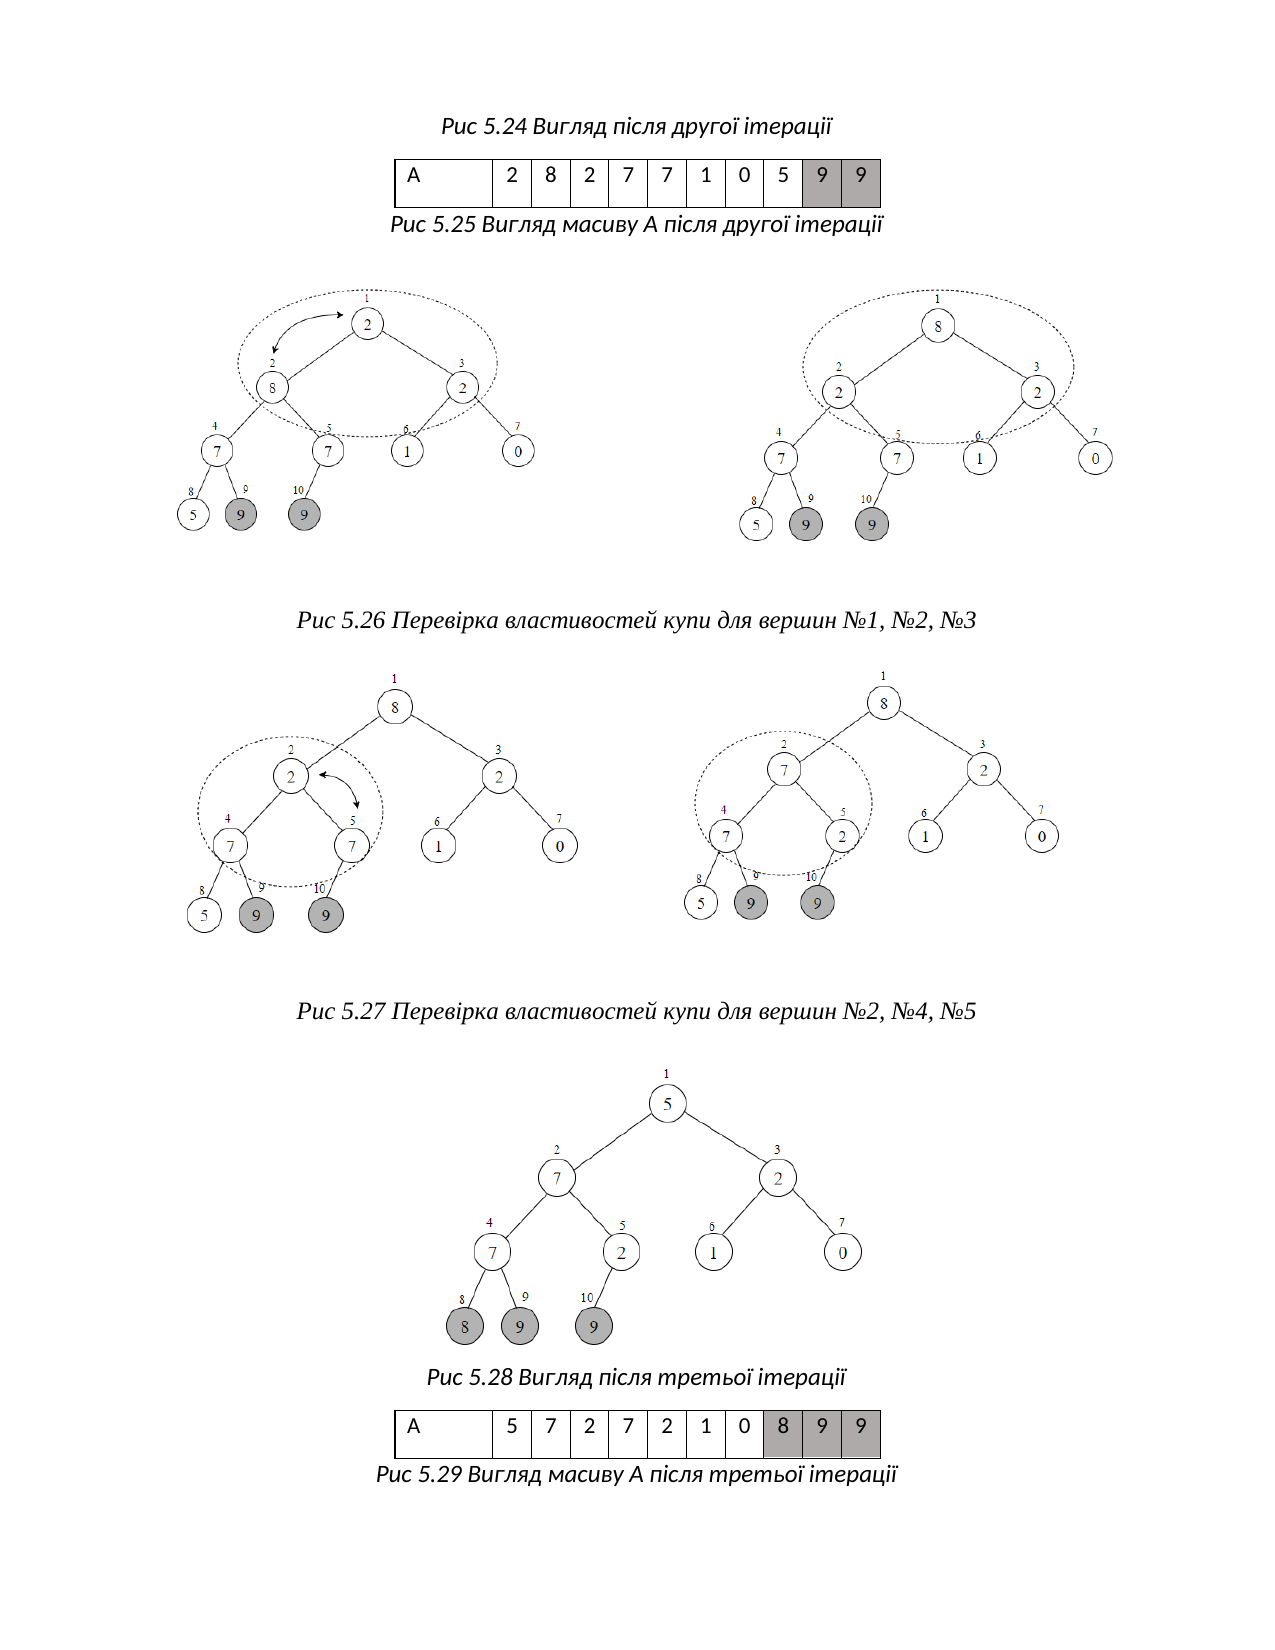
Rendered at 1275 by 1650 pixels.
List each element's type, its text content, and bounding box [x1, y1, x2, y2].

table_header 9 [803, 1411, 841, 1457]
table_header 7 [609, 1411, 647, 1457]
table_header 1 [687, 160, 725, 207]
table_header A [396, 1411, 492, 1457]
table_header 7 [532, 1411, 570, 1457]
text Рис 5.27 Перевірка властивостей купи для вершин №2, №4, №5 [150, 996, 1125, 1025]
table_header 2 [648, 1411, 686, 1457]
table_header 0 [726, 160, 763, 207]
table_header 2 [493, 160, 531, 207]
table_header 8 [764, 1411, 802, 1457]
text Рис 5.26 Перевірка властивостей купи для вершин №1, №2, №3 [150, 605, 1125, 634]
text Рис 5.29 Вигляд масиву А після третьої ітерації [150, 1458, 1125, 1489]
table_header 5 [493, 1411, 531, 1457]
table_header 2 [571, 160, 608, 207]
table_header 7 [609, 160, 647, 207]
text Рис 5.28 Вигляд після третьої ітерації [150, 1043, 1125, 1392]
table_header 5 [764, 160, 802, 207]
table_header 9 [803, 160, 841, 207]
table_header [150, 257, 634, 605]
table_header 8 [532, 160, 570, 207]
table_header 7 [648, 160, 686, 207]
text Рис 5.24 Вигляд після другої ітерації [150, 110, 1125, 141]
table_header 9 [842, 160, 880, 207]
table_header 2 [571, 1411, 608, 1457]
text Рис 5.25 Вигляд масиву А після другої ітерації [150, 208, 1125, 238]
table_header A [396, 160, 492, 207]
table_header 9 [842, 1411, 880, 1457]
table_header [150, 653, 633, 996]
table_header 0 [726, 1411, 763, 1457]
table_header [634, 257, 1125, 605]
table_header 1 [687, 1411, 725, 1457]
table_header [634, 653, 1125, 996]
